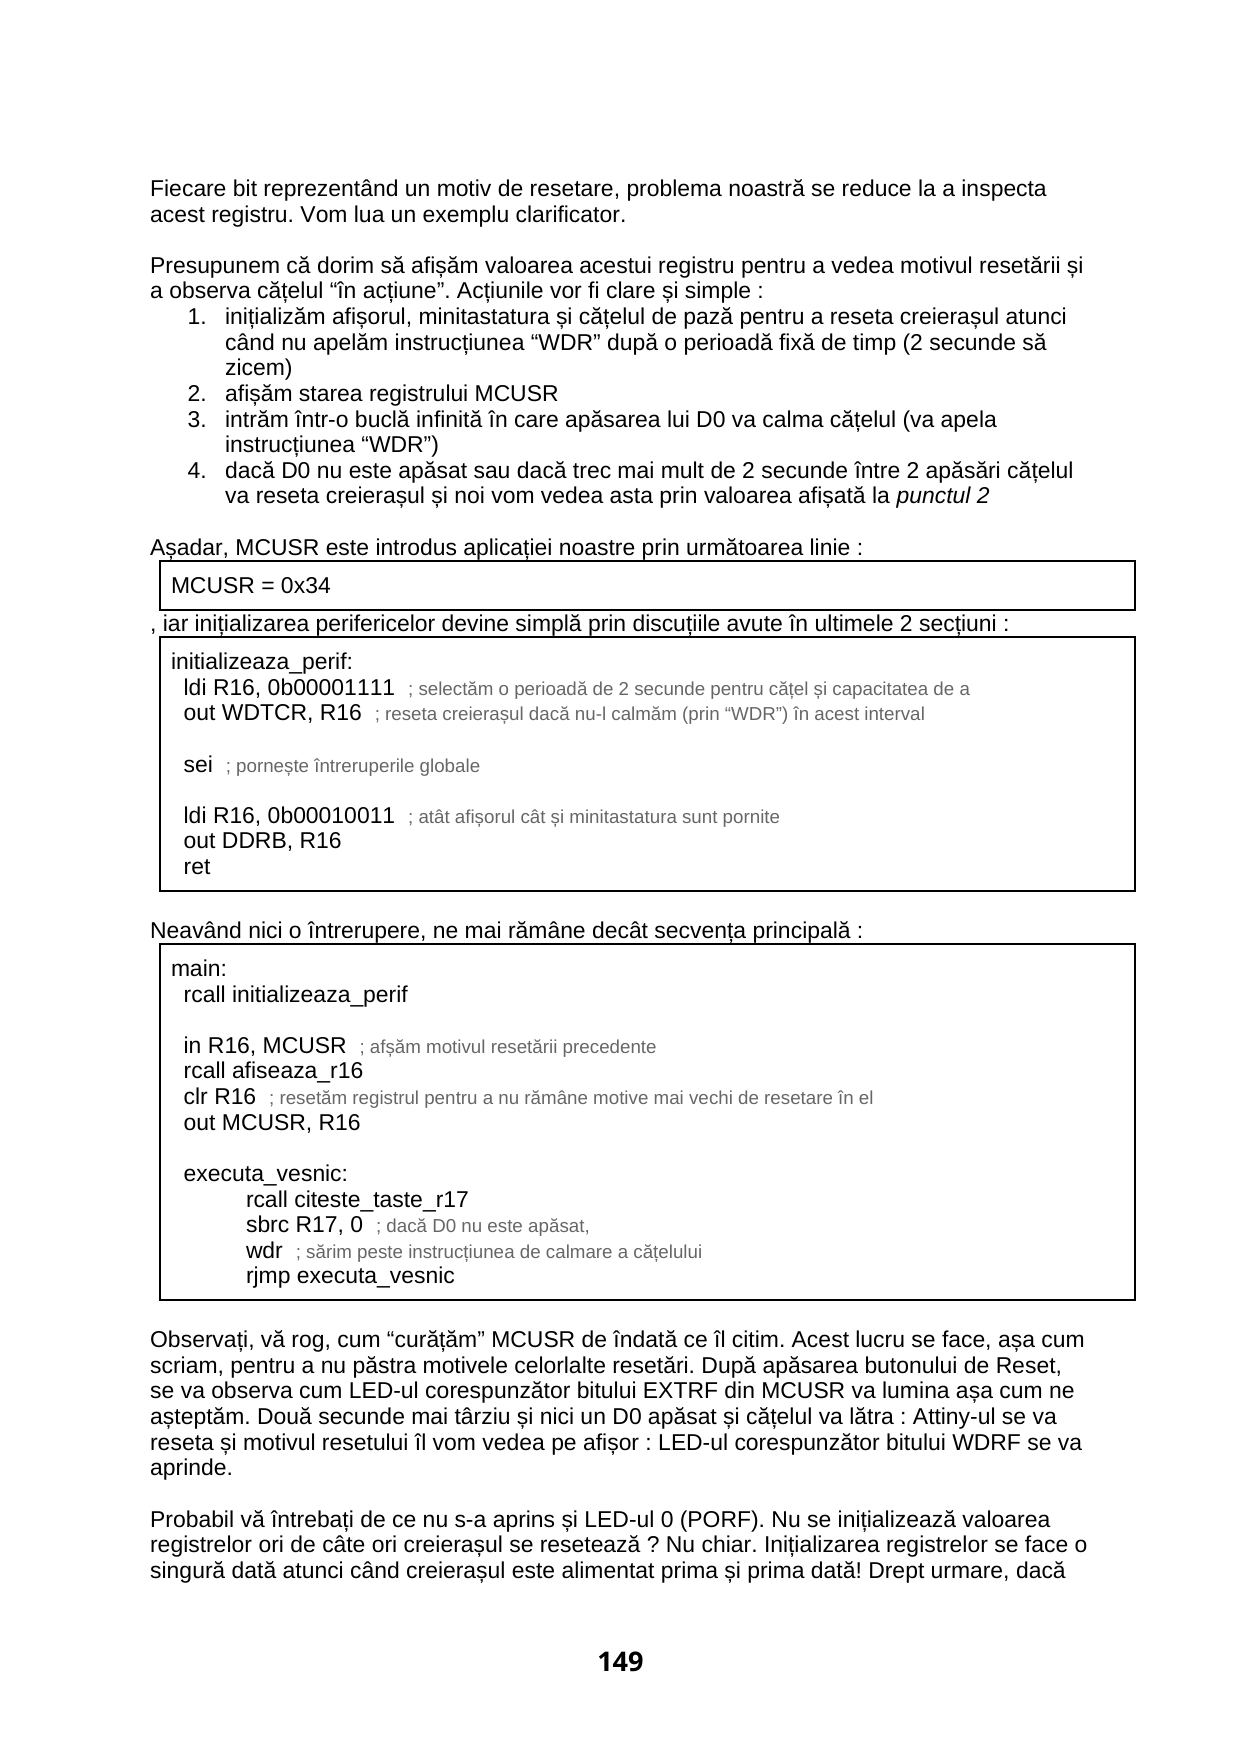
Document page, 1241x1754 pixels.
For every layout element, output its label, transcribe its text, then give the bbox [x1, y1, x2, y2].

table_header initializeaza_perif: ldi R16, 0b00001111 ; selectăm o perioadă de 2 secunde pentru cățel și capacitatea de a out WDTCR, R16 ; reseta creierașul dacă nu-l calmăm (prin “WDR”) în acest interval sei ; pornește întreruperile globale ldi R16, 0b00010011 ; atât afișorul cât și minitastatura sunt pornite out DDRB, R16 ret [161, 638, 1134, 890]
text Observați, vă rog, cum “curățăm” MCUSR de îndată ce îl citim. Acest lucru se face, așa cum scriam, pentru a nu păstra motivele celorlalte resetări. După apăsarea butonului de Reset, se va observa cum LED-ul corespunzător bitului EXTRF din MCUSR va lumina așa cum ne așteptăm. Două secunde mai târziu și nici un D0 apăsat și cățelul va lătra : Attiny-ul se va reseta și motivul resetului îl vom vedea pe afișor : LED-ul corespunzător bitului WDRF se va aprinde. [150, 1327, 1091, 1481]
text Așadar, MCUSR este introdus aplicației noastre prin următoarea linie : [150, 534, 1091, 560]
text Presupunem că dorim să afișăm valoarea acestui registru pentru a vedea motivul resetării și a observa cățelul “în acțiune”. Acțiunile vor fi clare și simple : [150, 252, 1091, 304]
text Probabil vă întrebați de ce nu s-a aprins și LED-ul 0 (PORF). Nu se inițializează valoarea registrelor ori de câte ori creierașul se resetează ? Nu chiar. Inițializarea registrelor se face o singură dată atunci când creierașul este alimentat prima și prima dată! Drept urmare, dacă [150, 1506, 1091, 1583]
table_header main: rcall initializeaza_perif in R16, MCUSR ; afșăm motivul resetării precedente rcall afiseaza_r16 clr R16 ; resetăm registrul pentru a nu rămâne motive mai vechi de resetare în el out MCUSR, R16 executa_vesnic: rcall citeste_taste_r17 sbrc R17, 0 ; dacă D0 nu este apăsat, wdr ; sărim peste instrucțiunea de calmare a cățelului rjmp executa_vesnic [161, 945, 1134, 1299]
text Neavând nici o întrerupere, ne mai rămâne decât secvența principală : [150, 917, 1091, 943]
table_header MCUSR = 0x34 [161, 562, 1134, 608]
text Fiecare bit reprezentând un motiv de resetare, problema noastră se reduce la a inspecta acest registru. Vom lua un exemplu clarificator. [150, 176, 1091, 227]
text , iar inițializarea perifericelor devine simplă prin discuțiile avute în ultimele 2 secțiuni : [150, 611, 1091, 636]
list afișăm starea registrului MCUSR [187, 381, 1091, 406]
list intrăm într-o buclă infinită în care apăsarea lui D0 va calma cățelul (va apela instrucțiunea “WDR”) [187, 406, 1091, 457]
list inițializăm afișorul, minitastatura și cățelul de pază pentru a reseta creierașul atunci când nu apelăm instrucțiunea “WDR” după o perioadă fixă de timp (2 secunde să zicem) [187, 304, 1091, 381]
list dacă D0 nu este apăsat sau dacă trec mai mult de 2 secunde între 2 apăsări cățelul va reseta creierașul și noi vom vedea asta prin valoarea afișată la punctul 2 [187, 457, 1091, 509]
